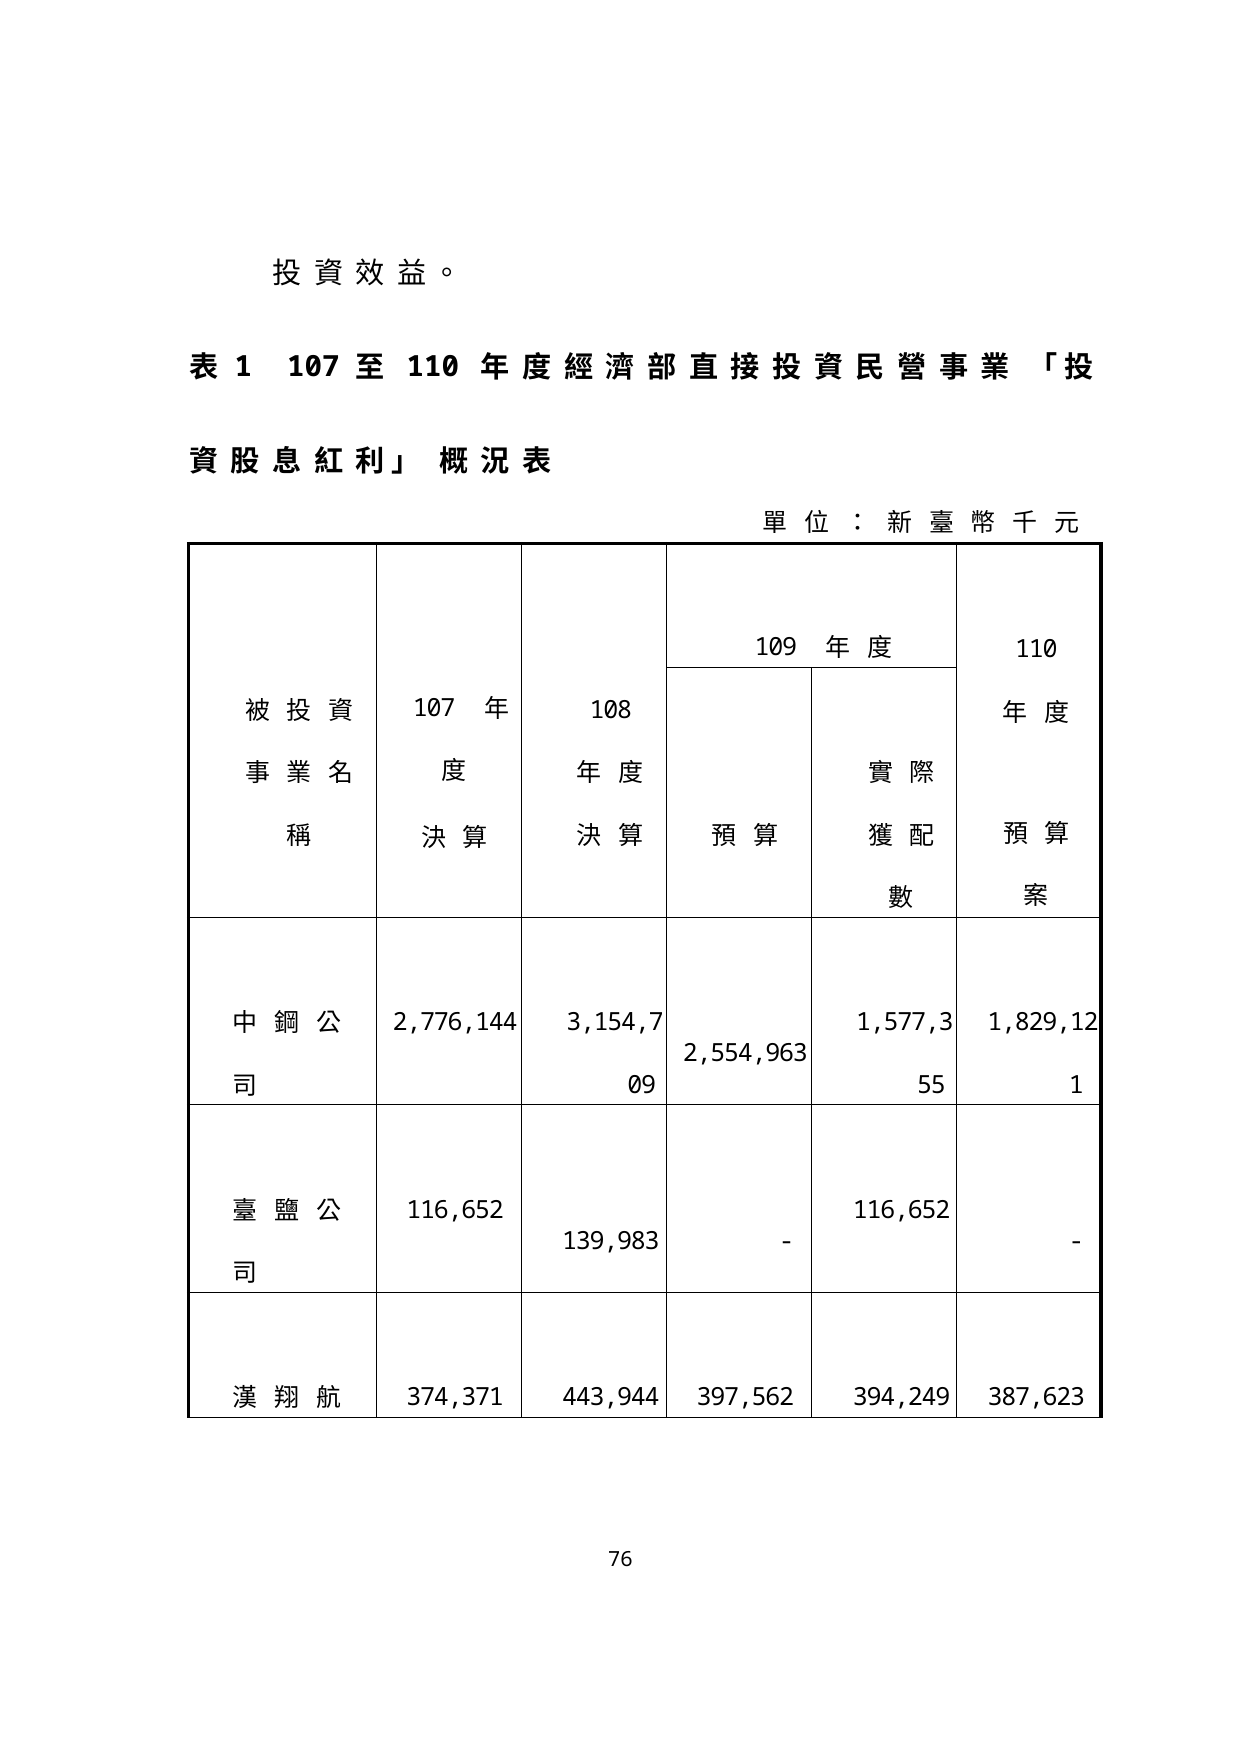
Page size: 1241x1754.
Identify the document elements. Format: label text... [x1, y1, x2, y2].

table_header 107年度 決算 [377, 545, 521, 917]
text 投資效益。 [242, 229, 1058, 292]
table_cell 預算 [667, 668, 811, 917]
table_cell 397,562 [667, 1293, 811, 1417]
table_cell 1,577,355 [812, 918, 956, 1104]
table_cell 中鋼公司 [190, 918, 376, 1104]
table_cell 116,652 [812, 1105, 956, 1292]
table_header 109年度 [667, 545, 956, 667]
table_cell 394,249 [812, 1293, 956, 1417]
text 單位：新臺幣千元 [183, 479, 1087, 542]
table_cell 2,554,963 [667, 918, 811, 1104]
table_cell 實際獲配數 [812, 668, 956, 917]
table_header 108年度 決算 [522, 545, 666, 917]
table_cell 443,944 [522, 1293, 666, 1417]
table_cell 387,623 [957, 1293, 1099, 1417]
table_cell - [667, 1105, 811, 1292]
table_cell 2,776,144 [377, 918, 521, 1104]
table_header 110年度 預算案 [957, 545, 1099, 917]
table_cell 374,371 [377, 1293, 521, 1417]
text 表1 107至110年度經濟部直接投資民營事業「投資股息紅利」概況表 [183, 292, 1131, 479]
table_cell 3,154,709 [522, 918, 666, 1104]
table_header 被投資事業名稱 [190, 545, 376, 917]
table_cell - [957, 1105, 1099, 1292]
table_cell 1,829,121 [957, 918, 1099, 1104]
table_cell 139,983 [522, 1105, 666, 1292]
table_cell 臺鹽公司 [190, 1105, 376, 1292]
table_cell 漢翔航 [190, 1293, 376, 1417]
table_cell 116,652 [377, 1105, 521, 1292]
